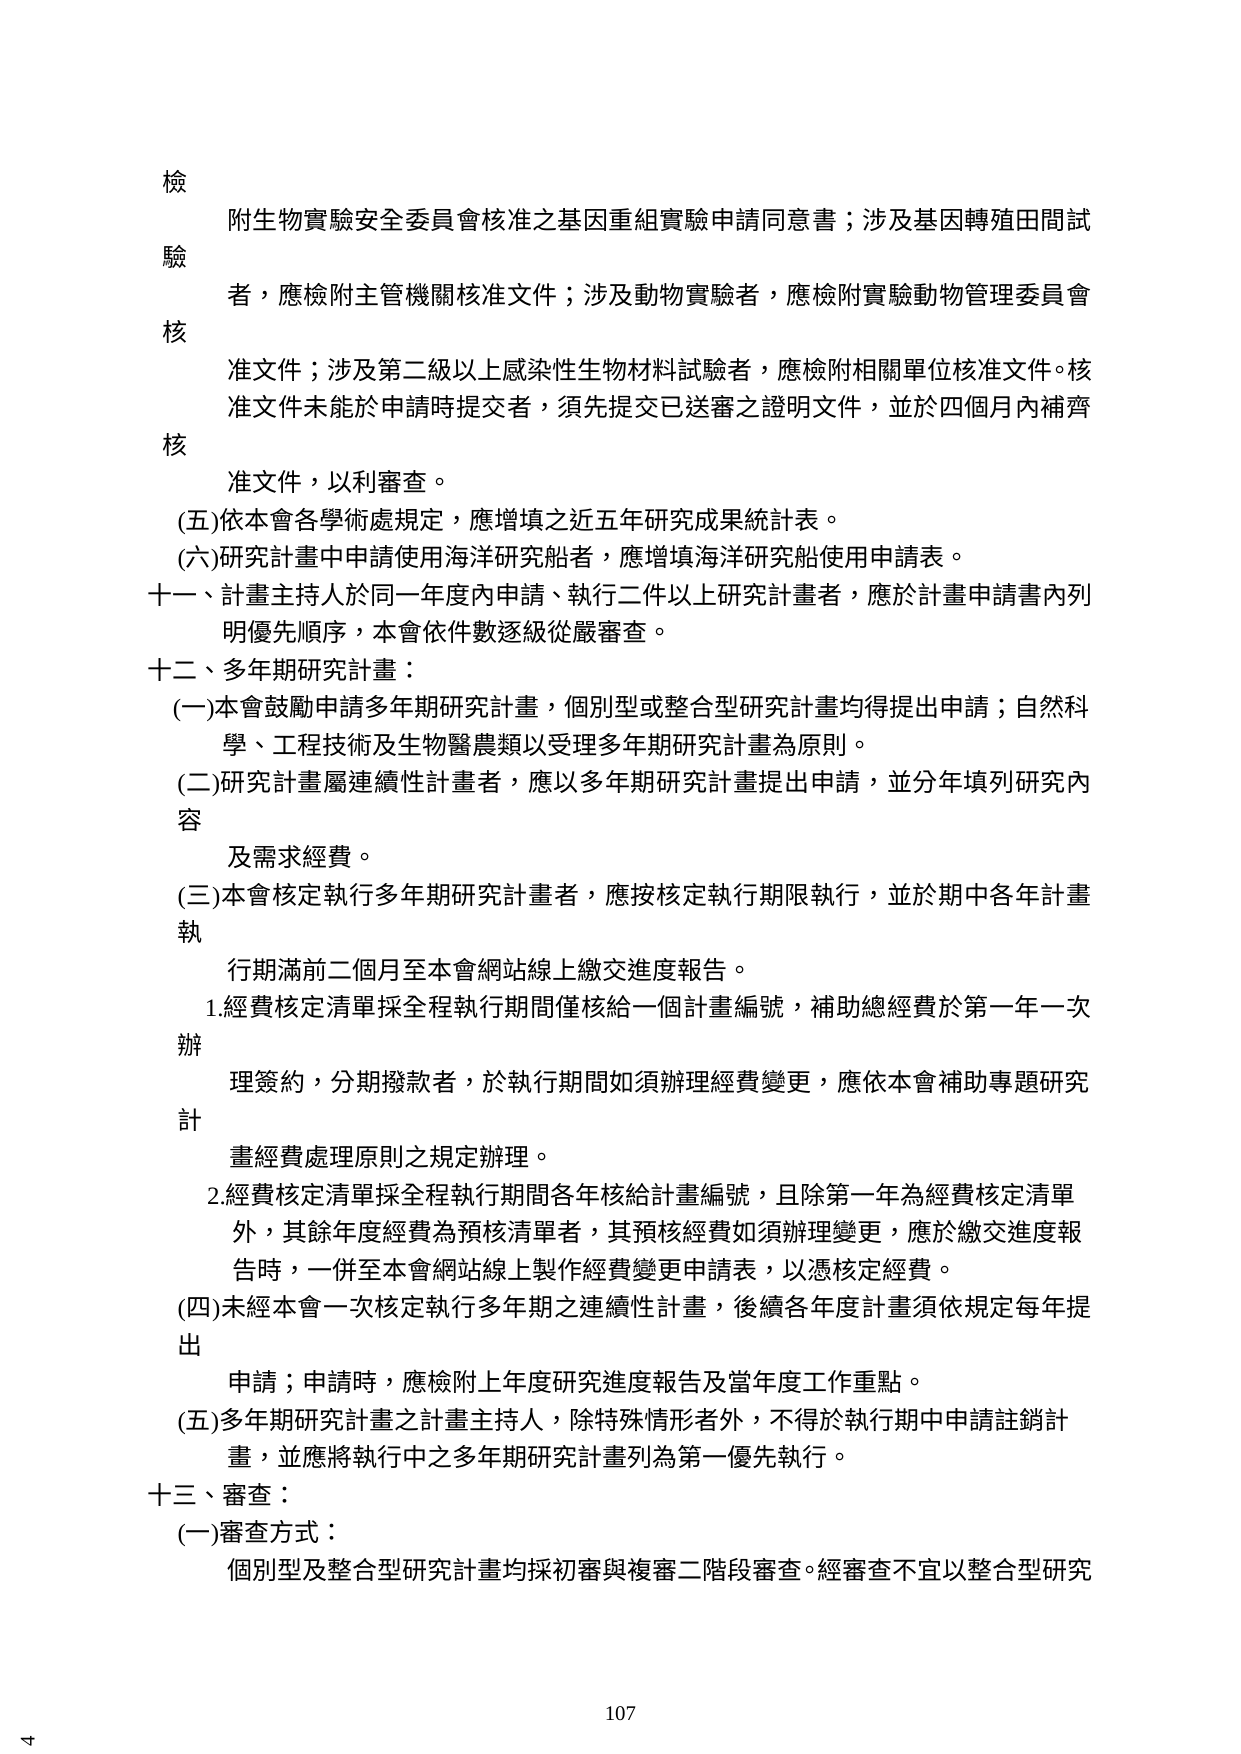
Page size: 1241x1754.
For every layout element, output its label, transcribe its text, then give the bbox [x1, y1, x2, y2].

text 准文件，以利審查。 [162, 462, 1092, 499]
text 申請；申請時，應檢附上年度研究進度報告及當年度工作重點。 [177, 1362, 1092, 1399]
text 附生物實驗安全委員會核准之基因重組實驗申請同意書；涉及基因轉殖田間試驗 [162, 199, 1092, 274]
text 者，應檢附主管機關核准文件；涉及動物實驗者，應檢附實驗動物管理委員會核 [162, 274, 1092, 349]
text 理簽約，分期撥款者，於執行期間如須辦理經費變更，應依本會補助專題研究計 [177, 1062, 1092, 1137]
text (一)審查方式： [148, 1512, 1092, 1549]
text 檢 [162, 162, 1092, 199]
text 1.經費核定清單採全程執行期間僅核給一個計畫編號，補助總經費於第一年一次辦 [177, 987, 1092, 1062]
text 告時，一併至本會網站線上製作經費變更申請表，以憑核定經費。 [177, 1249, 1092, 1287]
text (一)本會鼓勵申請多年期研究計畫，個別型或整合型研究計畫均得提出申請；自然科 [173, 687, 1092, 724]
text 准文件；涉及第二級以上感染性生物材料試驗者，應檢附相關單位核准文件。核 [162, 349, 1092, 387]
text (六)研究計畫中申請使用海洋研究船者，應增填海洋研究船使用申請表。 [162, 537, 1092, 574]
text 畫經費處理原則之規定辦理。 [177, 1137, 1092, 1174]
text 畫，並應將執行中之多年期研究計畫列為第一優先執行。 [177, 1437, 1092, 1474]
text 2.經費核定清單採全程執行期間各年核給計畫編號，且除第一年為經費核定清單 [177, 1174, 1092, 1212]
text (四)未經本會一次核定執行多年期之連續性計畫，後續各年度計畫須依規定每年提出 [177, 1287, 1092, 1362]
text 外，其餘年度經費為預核清單者，其預核經費如須辦理變更，應於繳交進度報 [177, 1212, 1092, 1249]
text (二)研究計畫屬連續性計畫者，應以多年期研究計畫提出申請，並分年填列研究內容 [177, 762, 1092, 837]
text (三)本會核定執行多年期研究計畫者，應按核定執行期限執行，並於期中各年計畫執 [177, 874, 1092, 949]
text 及需求經費。 [177, 837, 1092, 874]
text 學、工程技術及生物醫農類以受理多年期研究計畫為原則。 [173, 724, 1092, 762]
text 個別型及整合型研究計畫均採初審與複審二階段審查。經審查不宜以整合型研究 [148, 1549, 1092, 1587]
text (五)多年期研究計畫之計畫主持人，除特殊情形者外，不得於執行期中申請註銷計 [177, 1399, 1092, 1437]
text 十三、審查： [148, 1474, 1092, 1512]
text (五)依本會各學術處規定，應增填之近五年研究成果統計表。 [162, 499, 1092, 537]
text 十一、計畫主持人於同一年度內申請、執行二件以上研究計畫者，應於計畫申請書內列明優先順序，本會依件數逐級從嚴審查。 [148, 574, 1092, 649]
text 准文件未能於申請時提交者，須先提交已送審之證明文件，並於四個月內補齊核 [162, 387, 1092, 462]
text 十二、多年期研究計畫： [148, 649, 1092, 687]
text 行期滿前二個月至本會網站線上繳交進度報告。 [177, 949, 1092, 987]
